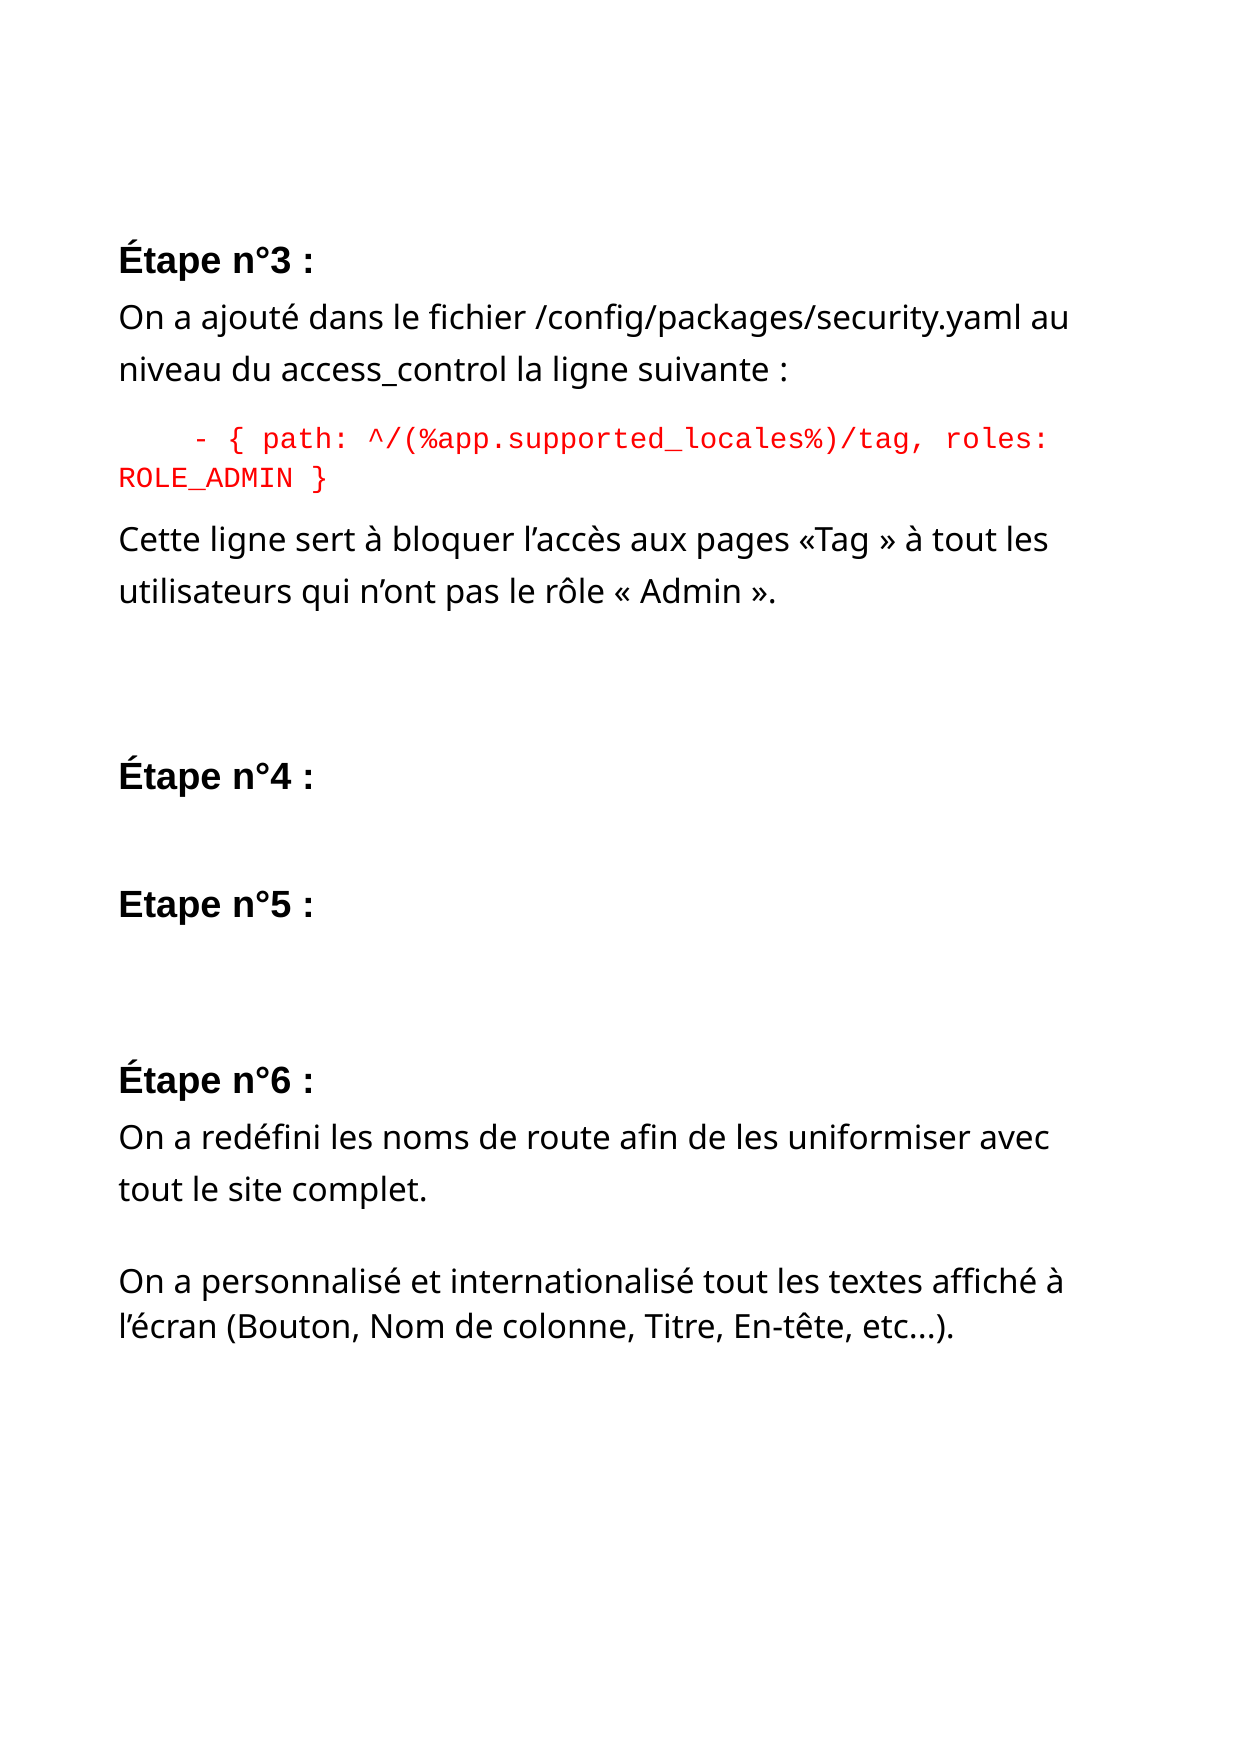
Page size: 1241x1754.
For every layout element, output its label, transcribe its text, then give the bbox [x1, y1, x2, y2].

subtitle Étape n°3 : [118, 237, 1122, 281]
subtitle Etape n°5 : [118, 882, 1122, 926]
subtitle Étape n°6 : [118, 1058, 1122, 1101]
text Cette ligne sert à bloquer l’accès aux pages «Tag » à tout les utilisateurs qui n’ont pas le rôle « Admin ». [118, 515, 1122, 613]
subtitle Étape n°4 : [118, 754, 1122, 797]
text - { path: ^/(%app.supported_locales%)/tag, roles: ROLE_ADMIN } [118, 413, 1122, 496]
subtitle On a personnalisé et internationalisé tout les textes affiché à l’écran (Bouton, Nom de colonne, Titre, En-tête, etc...). [118, 1258, 1122, 1435]
text On a ajouté dans le fichier /config/packages/security.yaml au niveau du access_control la ligne suivante : [118, 294, 1122, 391]
text On a redéfini les noms de route afin de les uniformiser avec tout le site complet. [118, 1114, 1122, 1211]
